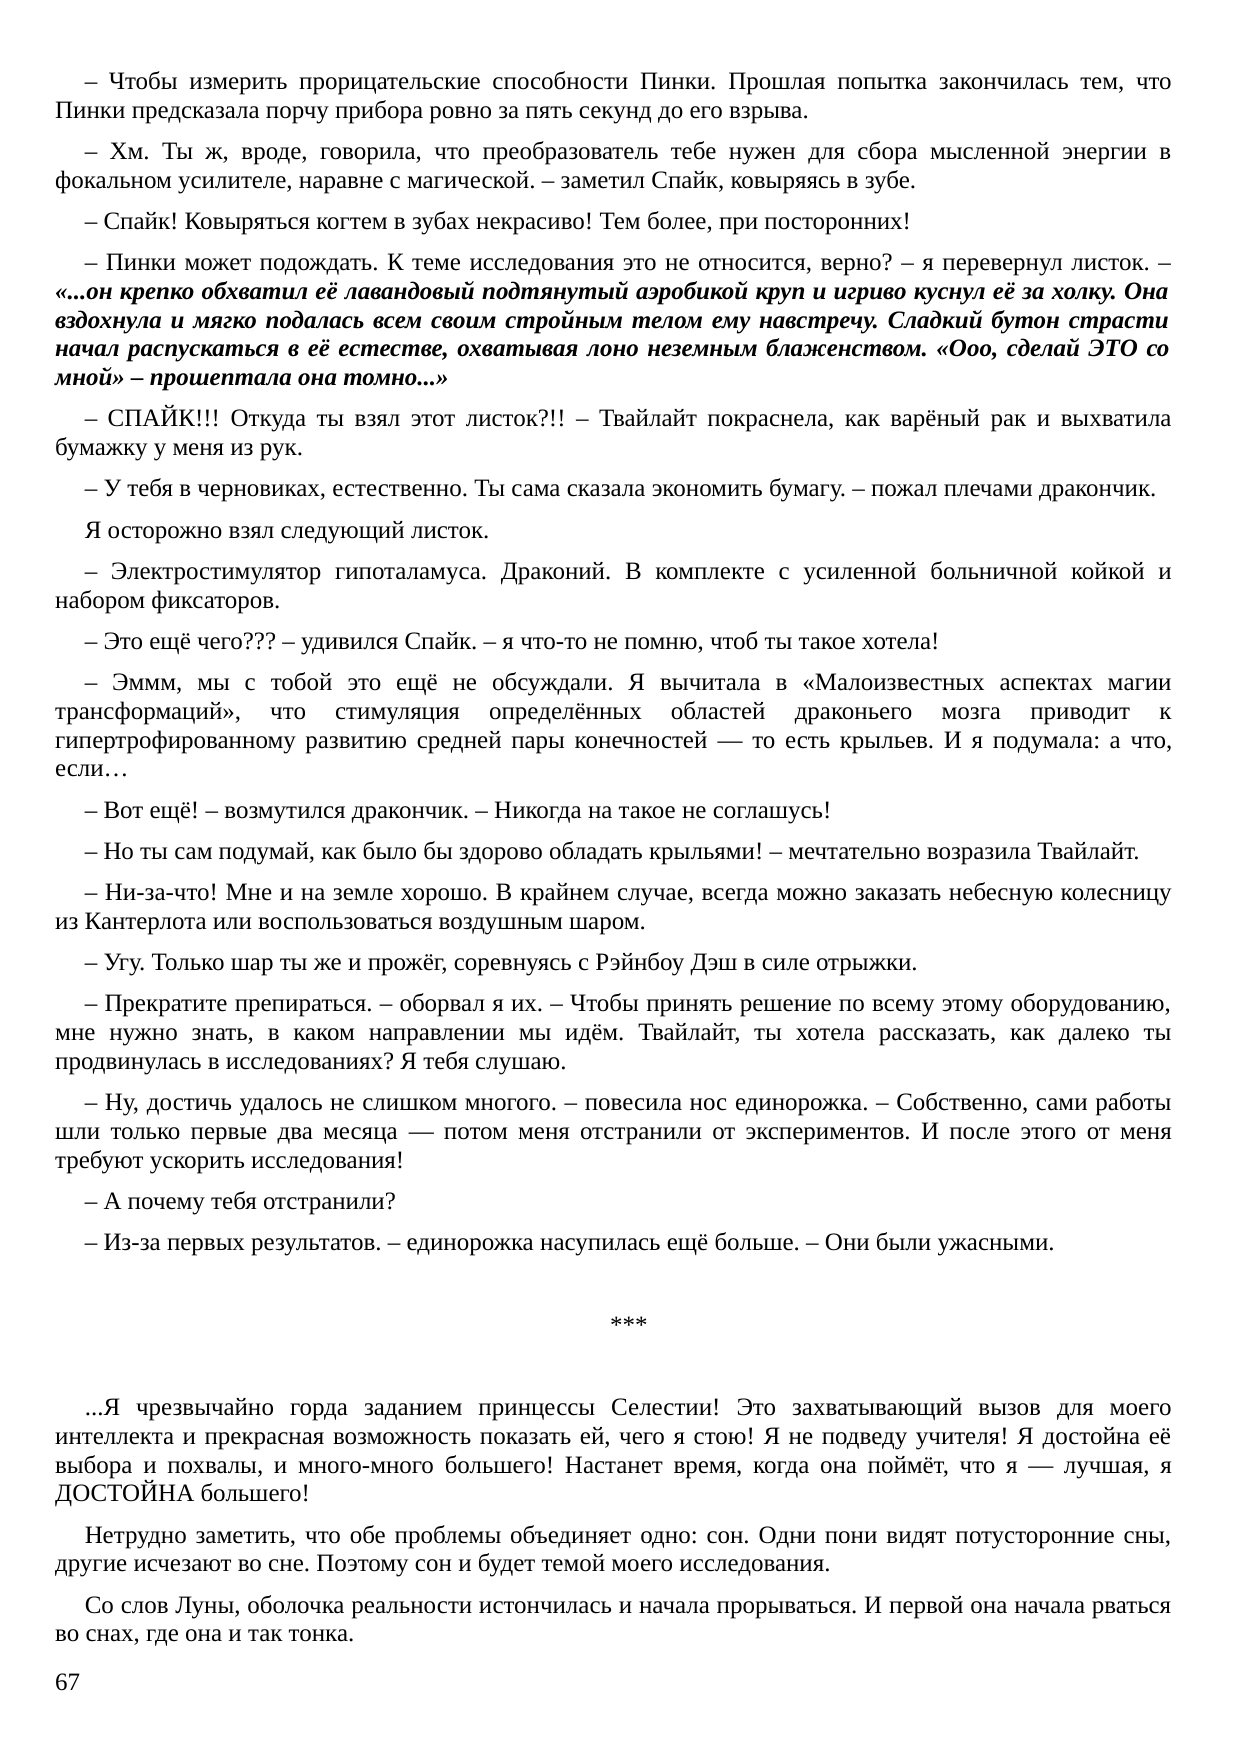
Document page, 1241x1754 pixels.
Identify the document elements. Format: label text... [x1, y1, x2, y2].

text – Ну, достичь удалось не слишком многого. – повесила нос единорожка. – Собственно, сами работы шли только первые два месяца — потом меня отстранили от экспериментов. И после этого от меня требуют ускорить исследования! [55, 1087, 1173, 1173]
text – Но ты сам подумай, как было бы здорово обладать крыльями! – мечтательно возразила Твайлайт. [55, 836, 1173, 865]
text – Ни-за-что! Мне и на земле хорошо. В крайнем случае, всегда можно заказать небесную колесницу из Кантерлота или воспользоваться воздушным шаром. [55, 877, 1173, 935]
text – Чтобы измерить прорицательские способности Пинки. Прошлая попытка закончилась тем, что Пинки предсказала порчу прибора ровно за пять секунд до его взрыва. [55, 66, 1173, 123]
text – Прекратите препираться. – оборвал я их. – Чтобы принять решение по всему этому оборудованию, мне нужно знать, в каком направлении мы идём. Твайлайт, ты хотела рассказать, как далеко ты продвинулась в исследованиях? Я тебя слушаю. [55, 988, 1173, 1075]
text – Спайк! Ковыряться когтем в зубах некрасиво! Тем более, при посторонних! [55, 206, 1173, 235]
text – Пинки может подождать. К теме исследования это не относится, верно? – я перевернул листок. – «...он крепко обхватил её лавандовый подтянутый аэробикой круп и игриво куснул её за холку. Она вздохнула и мягко подалась всем своим стройным телом ему навстречу. Сладкий бутон страсти начал распускаться в её естестве, охватывая лоно неземным блаженством. «Ооо, сделай ЭТО со мной» – прошептала она томно...» [55, 247, 1173, 391]
text – А почему тебя отстранили? [55, 1186, 1173, 1215]
text Я осторожно взял следующий листок. [55, 515, 1173, 543]
text – Вот ещё! – возмутился дракончик. – Никогда на такое не соглашусь! [55, 795, 1173, 823]
text Со слов Луны, оболочка реальности истончилась и начала прорываться. И первой она начала рваться во снах, где она и так тонка. [55, 1590, 1173, 1647]
text Нетрудно заметить, что обе проблемы объединяет одно: сон. Одни пони видят потусторонние сны, другие исчезают во сне. Поэтому сон и будет темой моего исследования. [55, 1520, 1173, 1577]
text – Эммм, мы с тобой это ещё не обсуждали. Я вычитала в «Малоизвестных аспектах магии трансформаций», что стимуляция определённых областей драконьего мозга приводит к гипертрофированному развитию средней пары конечностей — то есть крыльев. И я подумала: а что, если… [55, 667, 1173, 782]
text – Угу. Только шар ты же и прожёг, соревнуясь с Рэйнбоу Дэш в силе отрыжки. [55, 947, 1173, 976]
text – У тебя в черновиках, естественно. Ты сама сказала экономить бумагу. – пожал плечами дракончик. [55, 473, 1173, 502]
text ...Я чрезвычайно горда заданием принцессы Селестии! Это захватывающий вызов для моего интеллекта и прекрасная возможность показать ей, чего я стою! Я не подведу учителя! Я достойна её выбора и похвалы, и много-много большего! Настанет время, когда она поймёт, что я — лучшая, я ДОСТОЙНА большего! [55, 1392, 1173, 1507]
text – Электростимулятор гипоталамуса. Драконий. В комплекте с усиленной больничной койкой и набором фиксаторов. [55, 556, 1173, 613]
text – Из-за первых результатов. – единорожка насупилась ещё больше. – Они были ужасными. [55, 1227, 1173, 1256]
text – Это ещё чего??? – удивился Спайк. – я что-то не помню, чтоб ты такое хотела! [55, 626, 1173, 655]
text *** [55, 1310, 1173, 1338]
text – СПАЙК!!! Откуда ты взял этот листок?!! – Твайлайт покраснела, как варёный рак и выхватила бумажку у меня из рук. [55, 403, 1173, 461]
text – Хм. Ты ж, вроде, говорила, что преобразователь тебе нужен для сбора мысленной энергии в фокальном усилителе, наравне с магической. – заметил Спайк, ковыряясь в зубе. [55, 136, 1173, 193]
